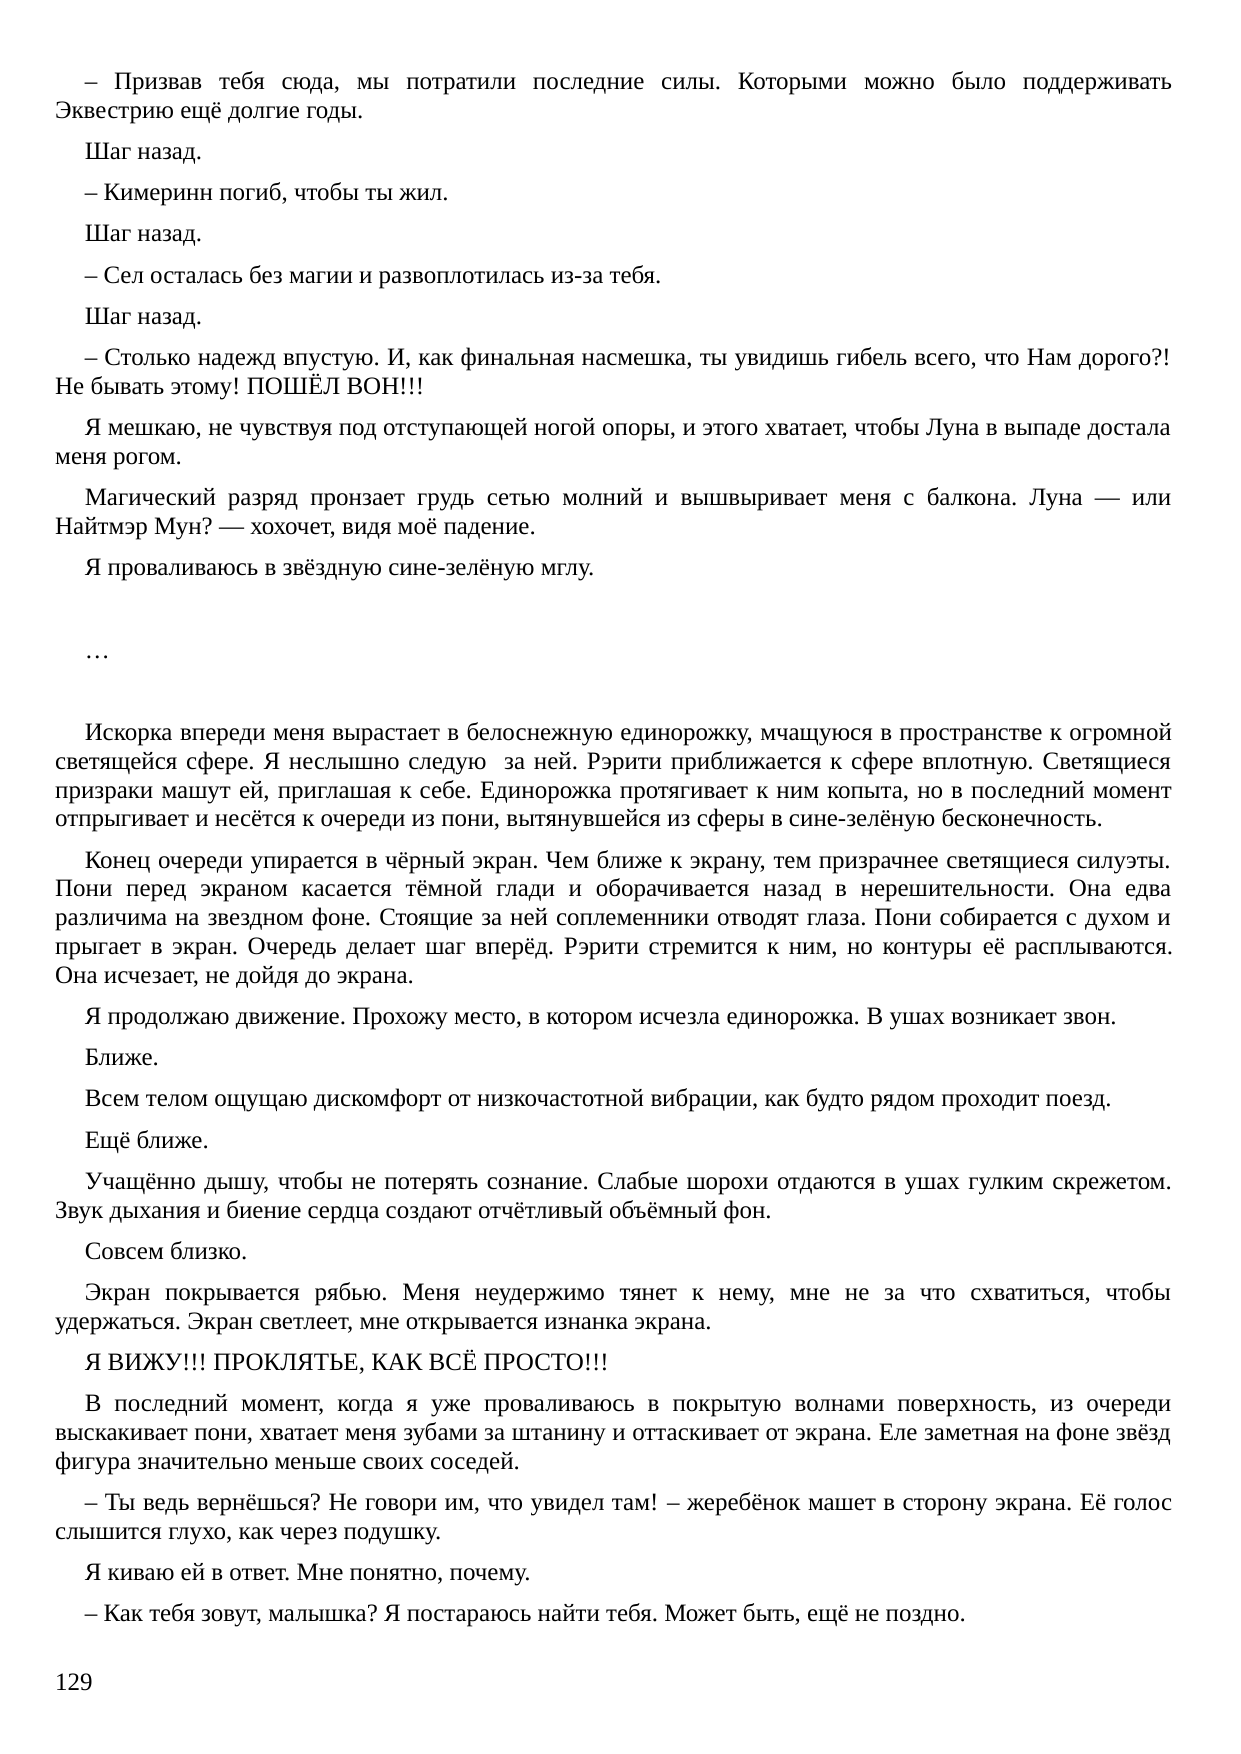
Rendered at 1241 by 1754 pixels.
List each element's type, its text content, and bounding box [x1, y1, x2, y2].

text Совсем близко. [55, 1236, 1173, 1265]
text Я продолжаю движение. Прохожу место, в котором исчезла единорожка. В ушах возникает звон. [55, 1001, 1173, 1030]
text Конец очереди упирается в чёрный экран. Чем ближе к экрану, тем призрачнее светящиеся силуэты. Пони перед экраном касается тёмной глади и оборачивается назад в нерешительности. Она едва различима на звездном фоне. Стоящие за ней соплеменники отводят глаза. Пони собирается с духом и прыгает в экран. Очередь делает шаг вперёд. Рэрити стремится к ним, но контуры её расплываются. Она исчезает, не дойдя до экрана. [55, 845, 1173, 988]
text Учащённо дышу, чтобы не потерять сознание. Слабые шорохи отдаются в ушах гулким скрежетом. Звук дыхания и биение сердца создают отчётливый объёмный фон. [55, 1166, 1173, 1223]
text Искорка впереди меня вырастает в белоснежную единорожку, мчащуюся в пространстве к огромной светящейся сфере. Я неслышно следую за ней. Рэрити приближается к сфере вплотную. Светящиеся призраки машут ей, приглашая к себе. Единорожка протягивает к ним копыта, но в последний момент отпрыгивает и несётся к очереди из пони, вытянувшейся из сферы в сине-зелёную бесконечность. [55, 717, 1173, 832]
text Я киваю ей в ответ. Мне понятно, почему. [55, 1557, 1173, 1586]
text Шаг назад. [55, 301, 1173, 330]
text – Столько надежд впустую. И, как финальная насмешка, ты увидишь гибель всего, что Нам дорого?! Не бывать этому! ПОШЁЛ ВОН!!! [55, 342, 1173, 400]
text – Сел осталась без магии и развоплотилась из-за тебя. [55, 260, 1173, 288]
text Я проваливаюсь в звёздную сине-зелёную мглу. [55, 552, 1173, 581]
text Всем телом ощущаю дискомфорт от низкочастотной вибрации, как будто рядом проходит поезд. [55, 1083, 1173, 1112]
text Я мешкаю, не чувствуя под отступающей ногой опоры, и этого хватает, чтобы Луна в выпаде достала меня рогом. [55, 412, 1173, 470]
text Шаг назад. [55, 218, 1173, 247]
text Экран покрывается рябью. Меня неудержимо тянет к нему, мне не за что схватиться, чтобы удержаться. Экран светлеет, мне открывается изнанка экрана. [55, 1277, 1173, 1335]
text Магический разряд пронзает грудь сетью молний и вышвыривает меня с балкона. Луна — или Найтмэр Мун? — хохочет, видя моё падение. [55, 482, 1173, 540]
text – Ты ведь вернёшься? Не говори им, что увидел там! – жеребёнок машет в сторону экрана. Её голос слышится глухо, как через подушку. [55, 1487, 1173, 1545]
text В последний момент, когда я уже проваливаюсь в покрытую волнами поверхность, из очереди выскакивает пони, хватает меня зубами за штанину и оттаскивает от экрана. Еле заметная на фоне звёзд фигура значительно меньше своих соседей. [55, 1388, 1173, 1475]
text … [55, 635, 1173, 663]
text – Призвав тебя сюда, мы потратили последние силы. Которыми можно было поддерживать Эквестрию ещё долгие годы. [55, 66, 1173, 123]
text – Как тебя зовут, малышка? Я постараюсь найти тебя. Может быть, ещё не поздно. [55, 1598, 1173, 1627]
text Ближе. [55, 1042, 1173, 1071]
text Шаг назад. [55, 136, 1173, 165]
text – Кимеринн погиб, чтобы ты жил. [55, 177, 1173, 206]
text Я ВИЖУ!!! ПРОКЛЯТЬЕ, КАК ВСЁ ПРОСТО!!! [55, 1347, 1173, 1376]
text Ещё ближе. [55, 1125, 1173, 1153]
